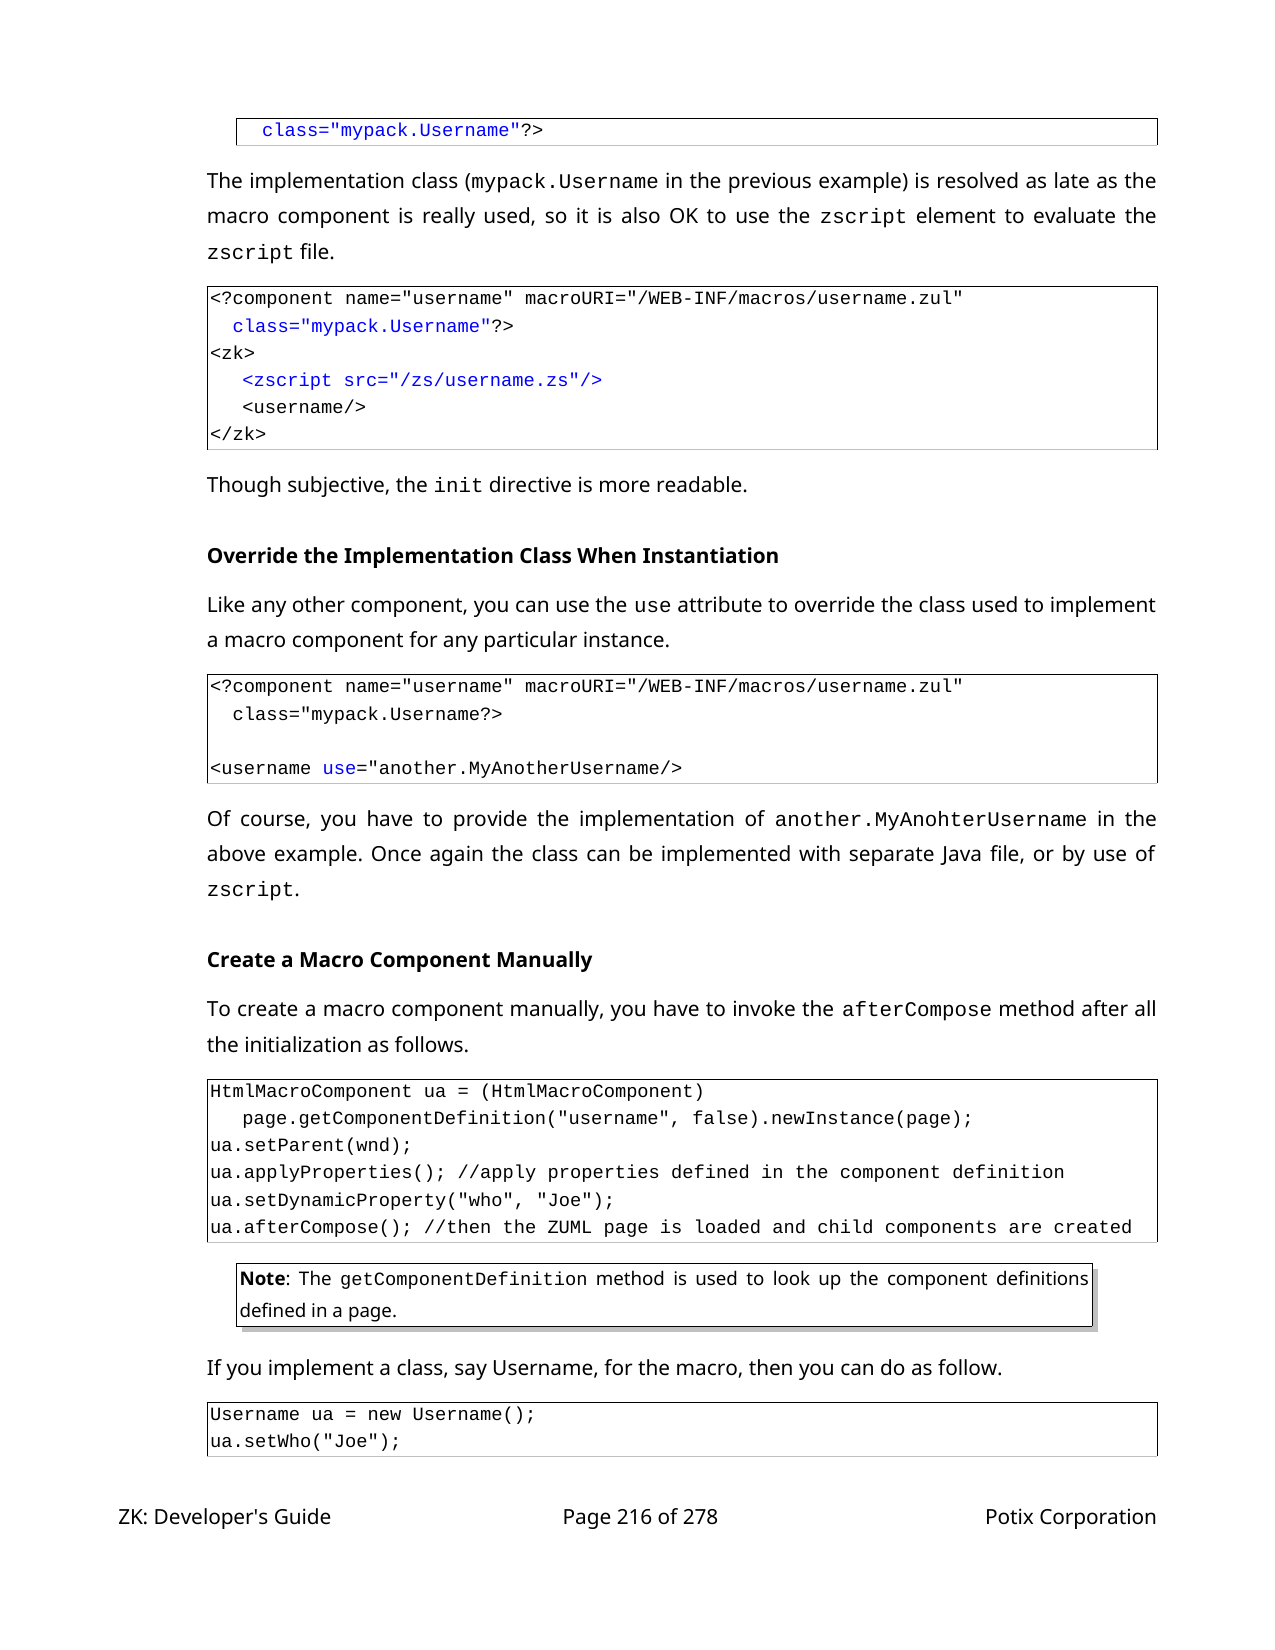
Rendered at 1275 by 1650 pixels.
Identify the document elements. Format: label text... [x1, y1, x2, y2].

text page.getComponentDefinition("username", false).newInstance(page); [208, 1106, 1157, 1130]
text </zk> [208, 422, 1157, 449]
subtitle Create a Macro Component Manually [207, 946, 1157, 974]
text <zscript src="/zs/username.zs"/> [208, 368, 1157, 392]
text ua.setParent(wnd); [208, 1133, 1157, 1157]
text The implementation class (mypack.Username in the previous example) is resolved as late as the macro component is really used, so it is also OK to use the zscript element to evaluate the zscript file. [207, 166, 1157, 266]
text If you implement a class, say Username, for the macro, then you can do as follow. [207, 1353, 1157, 1381]
text <username use="another.MyAnotherUsername/> [208, 756, 1157, 783]
text <zk> [208, 341, 1157, 365]
text Username ua = new Username(); [208, 1403, 1157, 1426]
text class="mypack.Username"?> [208, 313, 1157, 338]
text ua.setDynamicProperty("who", "Joe"); [208, 1188, 1157, 1212]
text Like any other component, you can use the use attribute to override the class used to implement a macro component for any particular instance. [207, 590, 1157, 654]
text ua.setWho("Joe"); [208, 1429, 1157, 1456]
text <?component name="username" macroURI="/WEB-INF/macros/username.zul" [208, 287, 1157, 311]
text To create a macro component manually, you have to invoke the afterCompose method after all the initialization as follows. [207, 994, 1157, 1058]
text Of course, you have to provide the implementation of another.MyAnohterUsername in the above example. Once again the class can be implemented with separate Java file, or by use of zscript. [207, 804, 1157, 903]
text Note: The getComponentDefinition method is used to look up the component definitions defined in a page. [237, 1264, 1092, 1326]
text ua.afterCompose(); //then the ZUML page is loaded and child components are created [208, 1215, 1157, 1242]
text HtmlMacroComponent ua = (HtmlMacroComponent) [208, 1080, 1157, 1103]
text class="mypack.Username?> [208, 702, 1157, 726]
subtitle Override the Implementation Class When Instantiation [207, 541, 1157, 569]
text ua.applyProperties(); //apply properties defined in the component definition [208, 1160, 1157, 1185]
text Though subjective, the init directive is more readable. [207, 470, 1157, 499]
text class="mypack.Username"?> [237, 119, 1157, 145]
text <?component name="username" macroURI="/WEB-INF/macros/username.zul" [208, 675, 1157, 699]
text <username/> [208, 395, 1157, 419]
